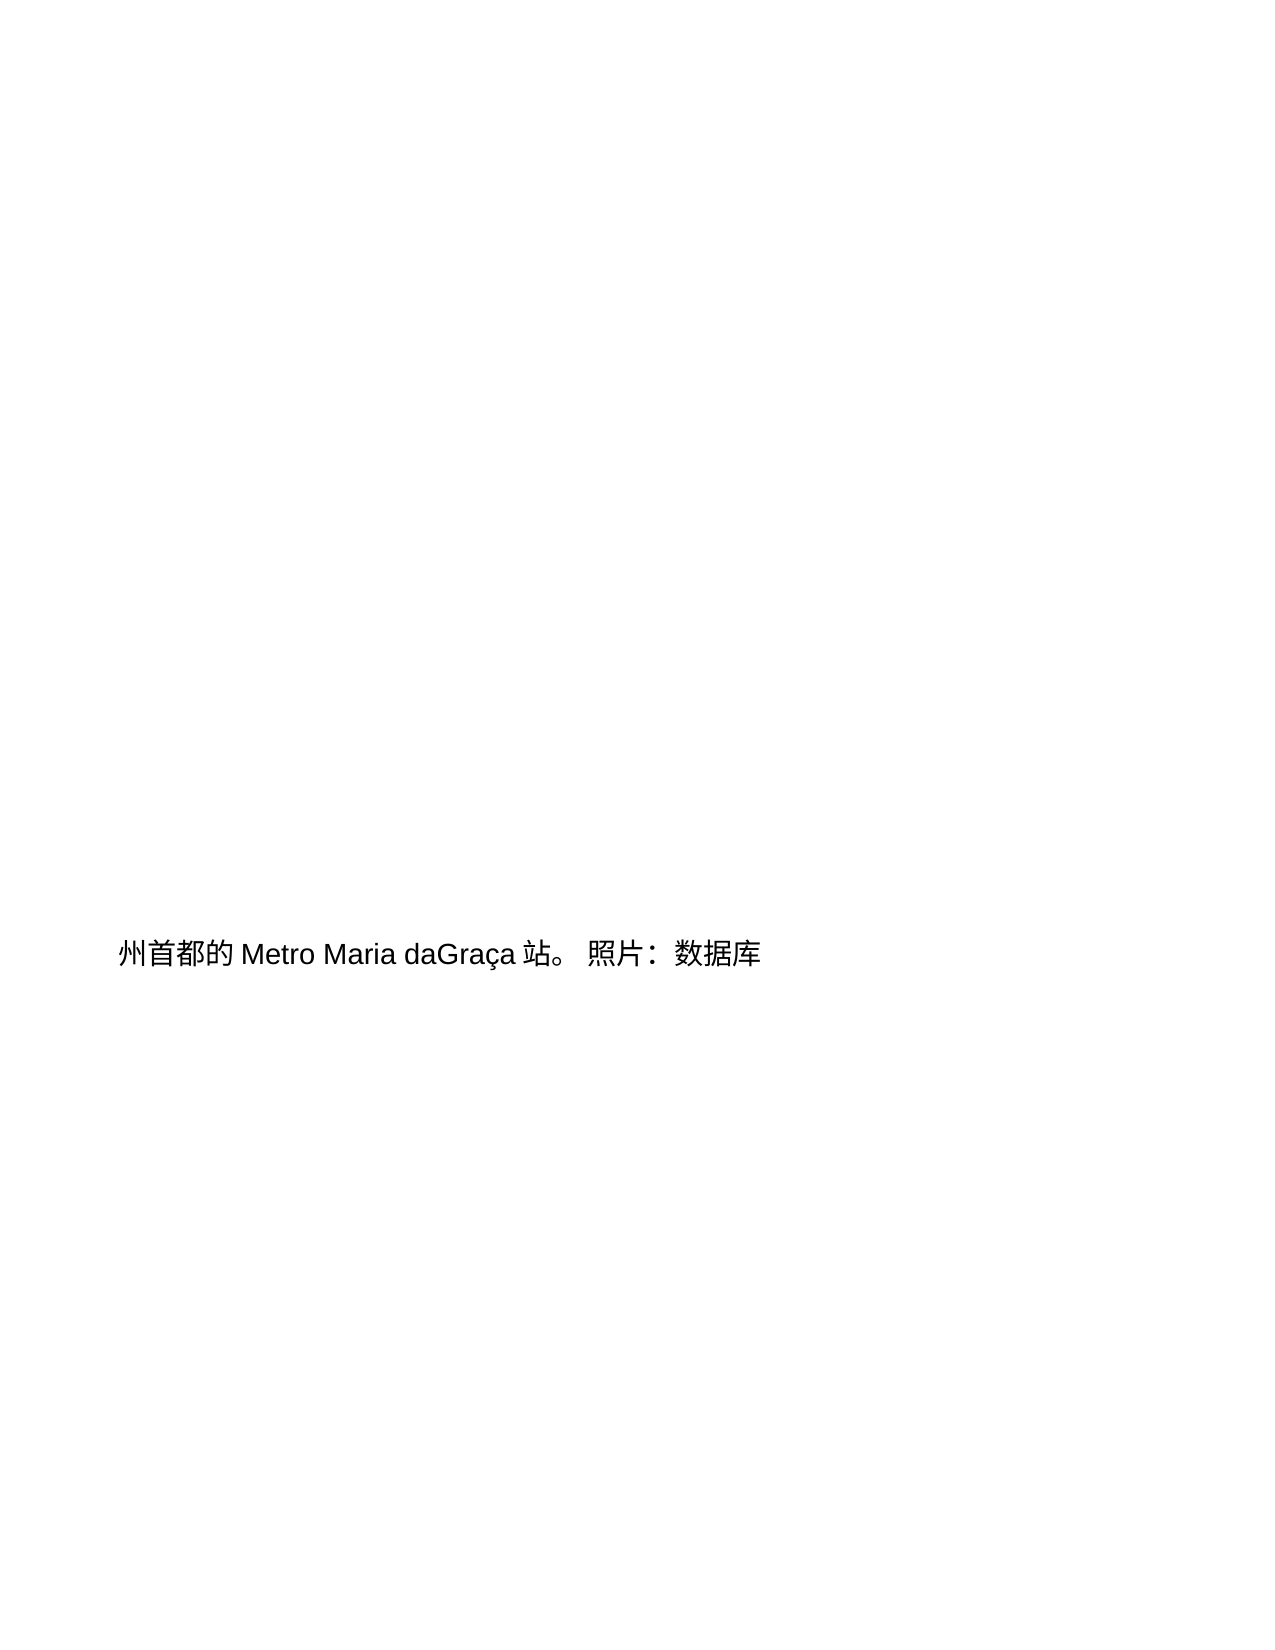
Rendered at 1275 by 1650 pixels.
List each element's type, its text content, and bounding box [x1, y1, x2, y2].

text 州首都的Metro Maria daGraça站。 照片：数据库 [118, 118, 1157, 973]
